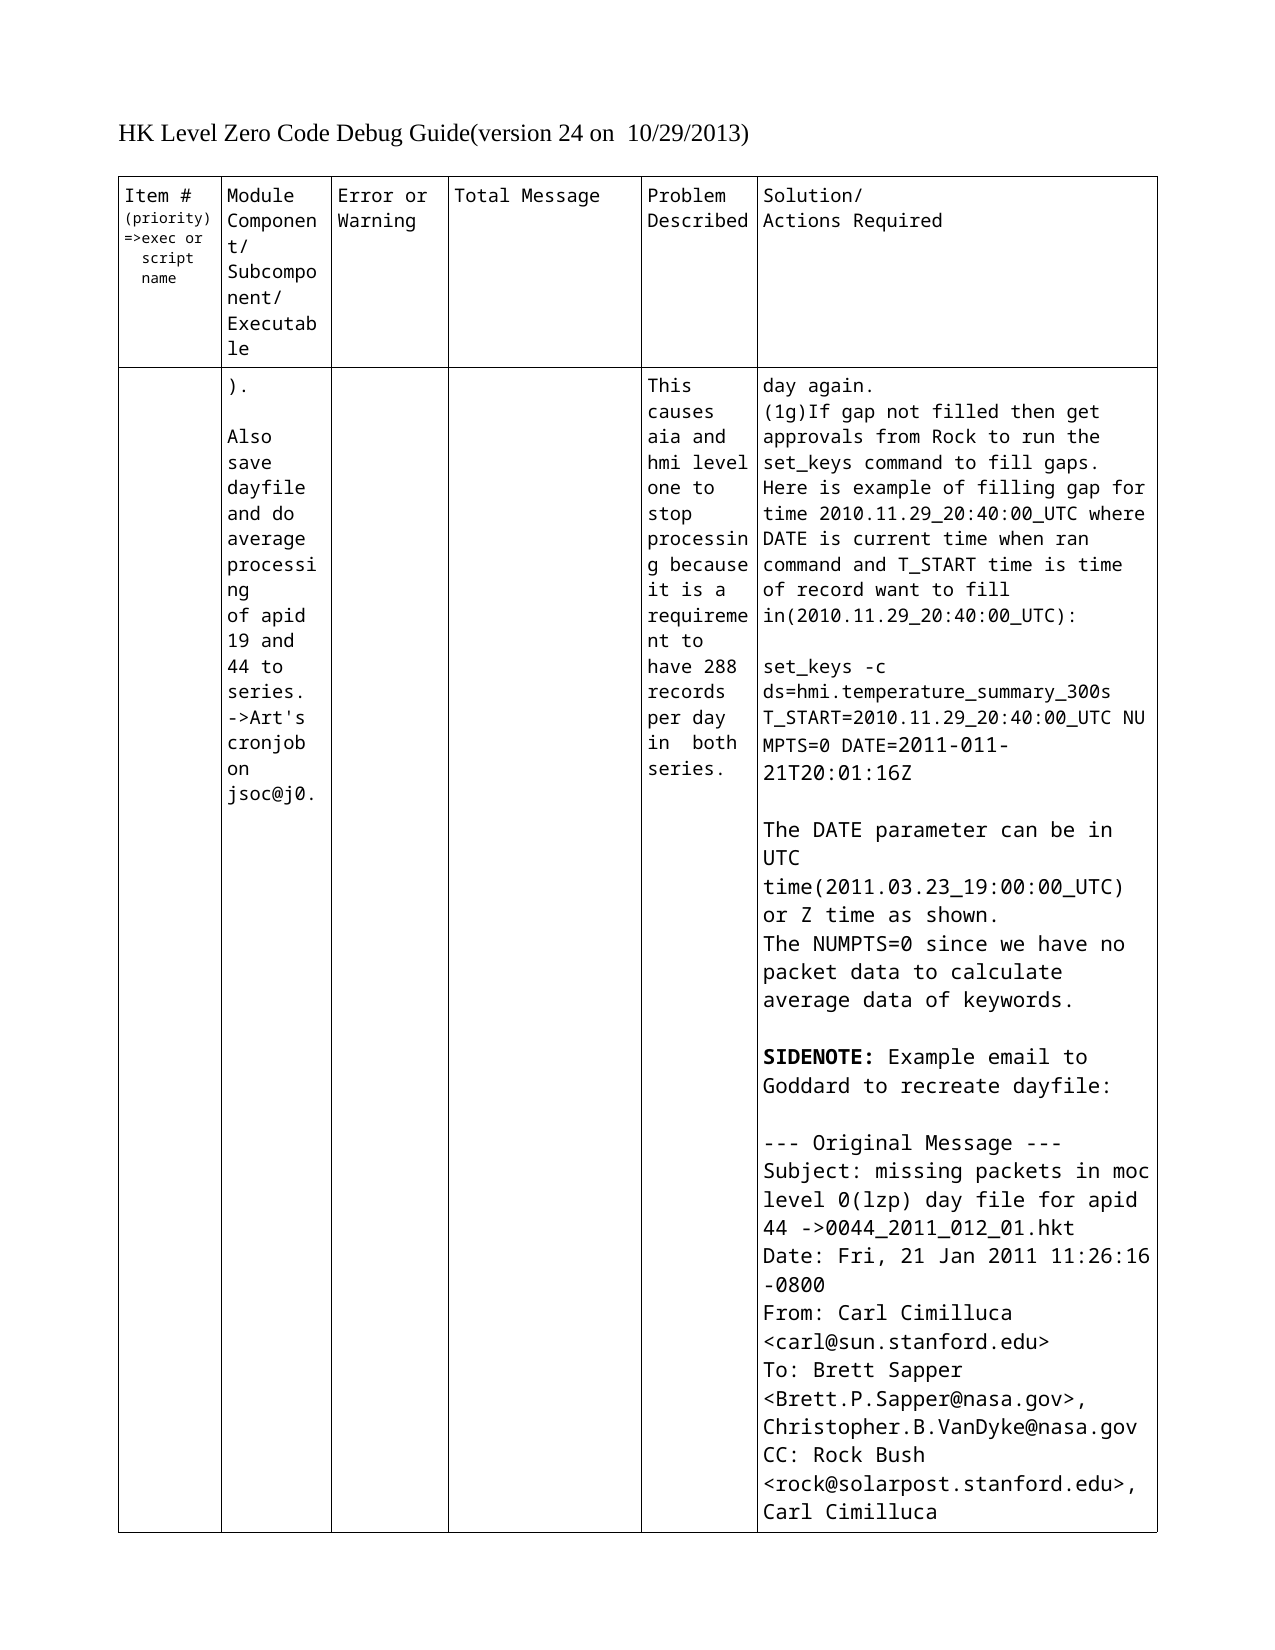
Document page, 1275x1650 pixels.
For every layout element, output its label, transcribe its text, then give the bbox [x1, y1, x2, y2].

table_header Problem Described [642, 177, 757, 367]
table_cell ). Also save dayfile and do average processing of apid 19 and 44 to series. ->Art's cronjob on jsoc@j0. [222, 368, 331, 1532]
table_cell [449, 368, 641, 1532]
table_header Module Component/ Subcomponent/ Executable [222, 177, 331, 367]
table_header Error or Warning [332, 177, 448, 367]
table_header Total Message [449, 177, 641, 367]
table_cell This causes aia and hmi level one to stop processing because it is a requirement to have 288 records per day in both series. [642, 368, 757, 1532]
table_cell [119, 368, 221, 1532]
table_cell day again. (1g)If gap not filled then get approvals from Rock to run the set_keys command to fill gaps. Here is example of filling gap for time 2010.11.29_20:40:00_UTC where DATE is current time when ran command and T_START time is time of record want to fill in(2010.11.29_20:40:00_UTC): set_keys -c ds=hmi.temperature_summary_300s T_START=2010.11.29_20:40:00_UTC NUMPTS=0 DATE=2011-011-21T20:01:16Z The DATE parameter can be in UTC time(2011.03.23_19:00:00_UTC) or Z time as shown. The NUMPTS=0 since we have no packet data to calculate average data of keywords. SIDENOTE: Example email to Goddard to recreate dayfile: --- Original Message --- Subject: missing packets in moc level 0(lzp) day file for apid 44 ->0044_2011_012_01.hkt Date: Fri, 21 Jan 2011 11:26:16 -0800 From: Carl Cimilluca <carl@sun.stanford.edu> To: Brett Sapper <Brett.P.Sapper@nasa.gov>, Christopher.B.VanDyke@nasa.gov CC: Rock Bush <rock@solarpost.stanford.edu>, Carl Cimilluca [758, 368, 1157, 1532]
table_cell [332, 368, 448, 1532]
table_header Solution/ Actions Required [758, 177, 1157, 367]
table_header Item # (priority) =>exec or script name [119, 177, 221, 367]
